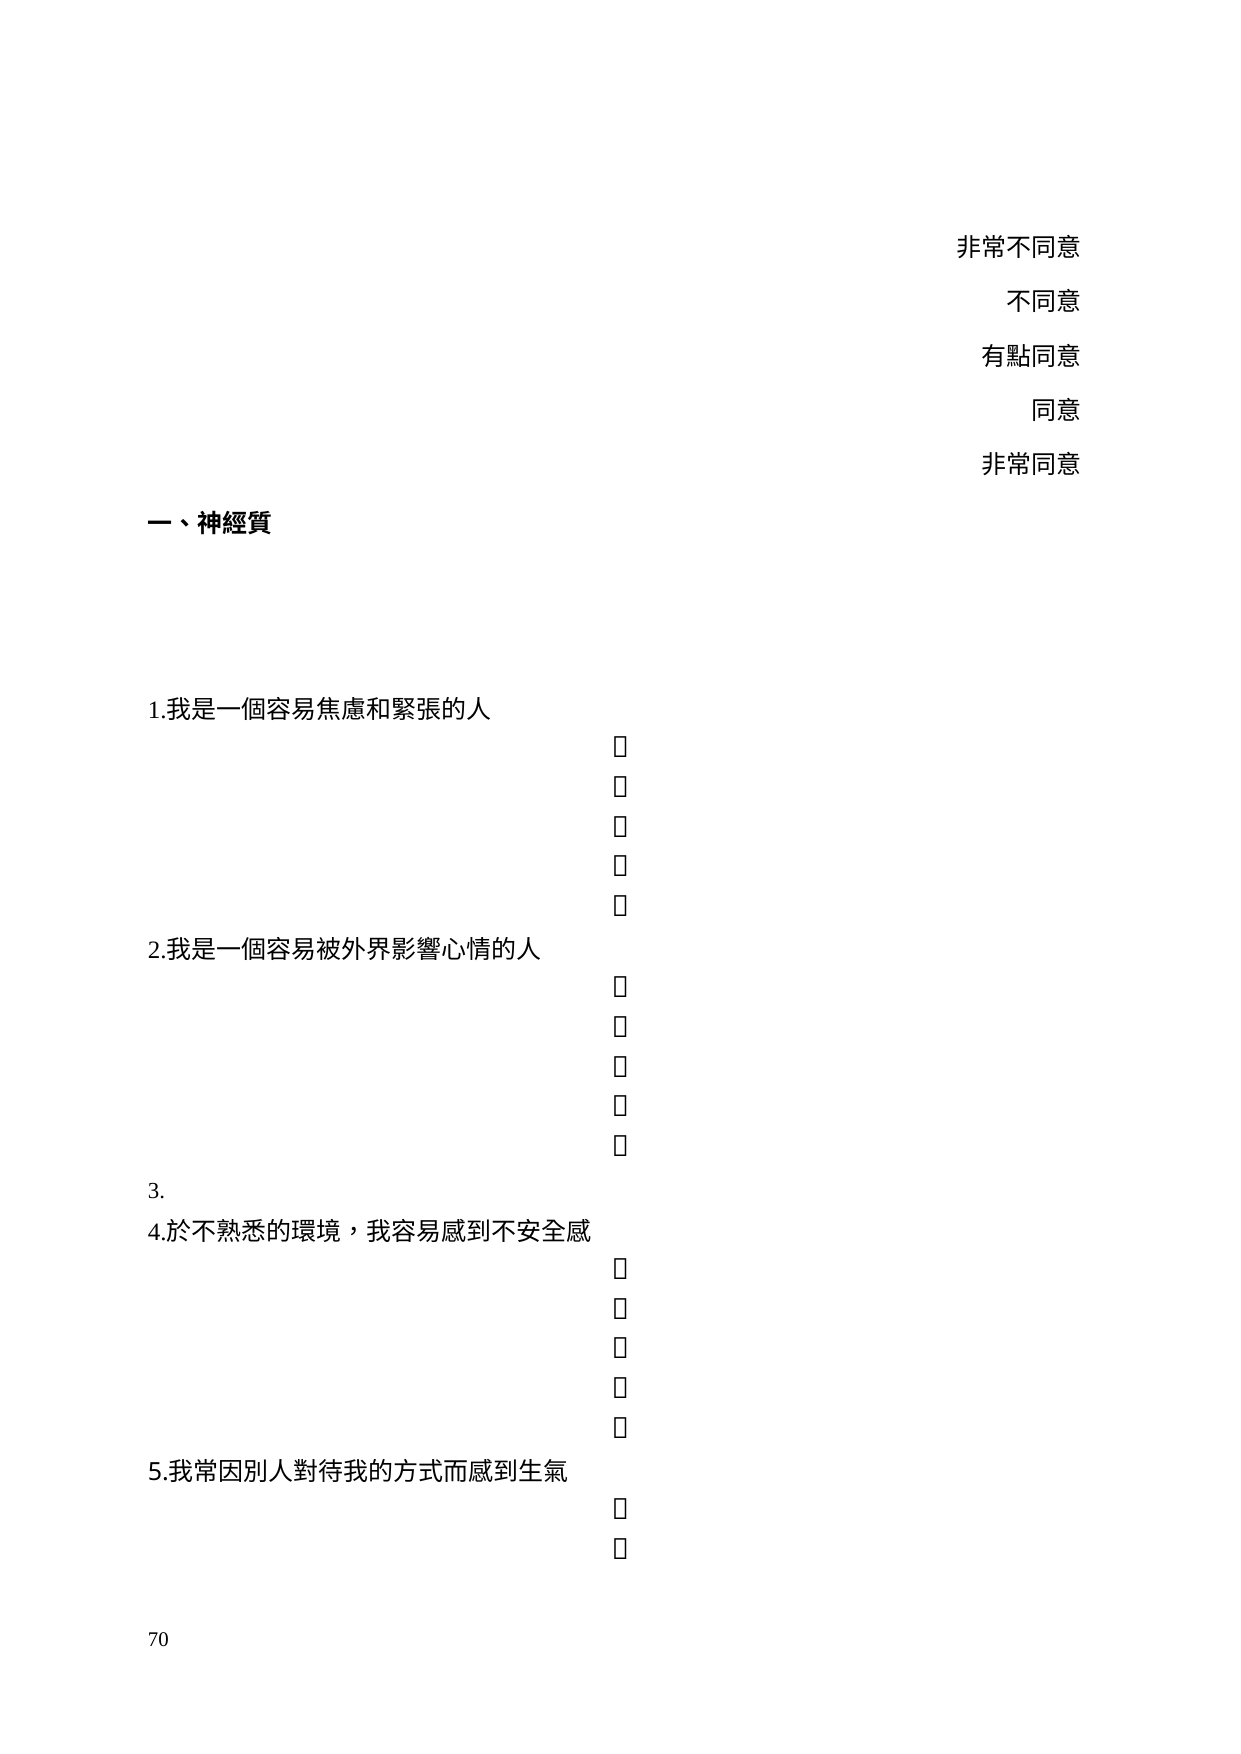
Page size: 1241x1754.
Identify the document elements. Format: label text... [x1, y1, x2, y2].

text  [148, 766, 1092, 806]
text  [148, 1288, 1092, 1328]
text 非常同意 [159, 445, 1081, 481]
text  [148, 1046, 1092, 1086]
list 我是一個容易焦慮和緊張的人 [148, 685, 1092, 726]
text  [148, 1528, 1092, 1568]
text  [148, 806, 1092, 846]
text 非常不同意 [159, 227, 1081, 264]
text  [148, 1248, 1092, 1288]
text  [148, 846, 1092, 885]
text  [148, 885, 1092, 925]
list 我常因別人對待我的方式而感到生氣 [148, 1447, 1092, 1488]
text  [148, 1488, 1092, 1528]
text  [148, 1086, 1092, 1125]
text  [148, 1125, 1092, 1165]
text  [148, 1367, 1092, 1407]
text  [148, 967, 1092, 1006]
text  [148, 1407, 1092, 1447]
text  [148, 1006, 1092, 1046]
text 不同意 [159, 282, 1081, 318]
text 一、神經質 [148, 499, 1092, 541]
text  [148, 1328, 1092, 1367]
list 於不熟悉的環境，我容易感到不安全感 [148, 1207, 1092, 1248]
list 我是一個容易被外界影響心情的人 [148, 925, 1092, 967]
text 有點同意 [159, 336, 1081, 372]
text 同意 [159, 391, 1081, 427]
text  [148, 726, 1092, 766]
